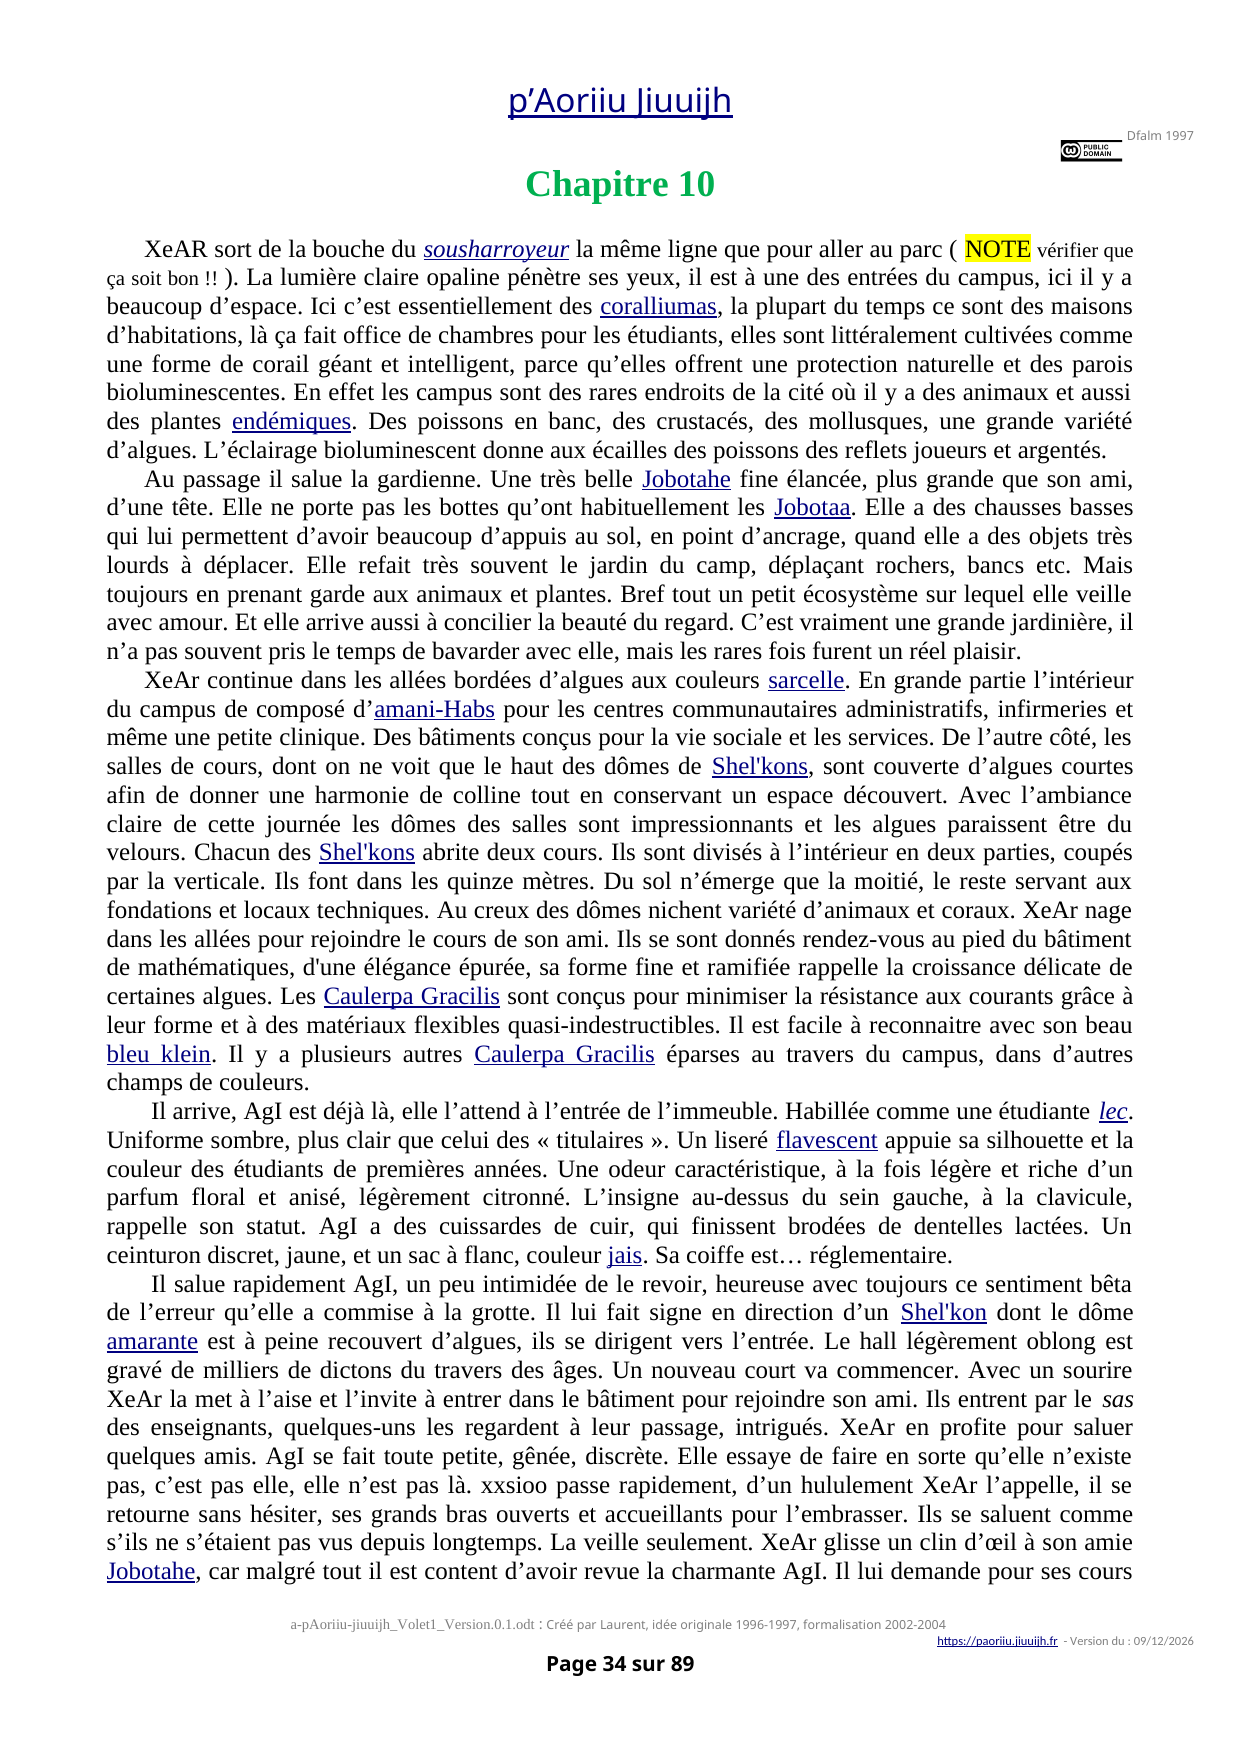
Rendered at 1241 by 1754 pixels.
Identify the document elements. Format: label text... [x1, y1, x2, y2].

text Il salue rapidement AgI, un peu intimidée de le revoir, heureuse avec toujours ce sentiment bêta de l’erreur qu’elle a commise à la grotte. Il lui fait signe en direction d’un Shel'kon dont le dôme amarante est à peine recouvert d’algues, ils se dirigent vers l’entrée. Le hall légèrement oblong est gravé de milliers de dictons du travers des âges. Un nouveau court va commencer. Avec un sourire XeAr la met à l’aise et l’invite à entrer dans le bâtiment pour rejoindre son ami. Ils entrent par le sas des enseignants, quelques-uns les regardent à leur passage, intrigués. XeAr en profite pour saluer quelques amis. AgI se fait toute petite, gênée, discrète. Elle essaye de faire en sorte qu’elle n’existe pas, c’est pas elle, elle n’est pas là. xxsioo passe rapidement, d’un hululement XeAr l’appelle, il se retourne sans hésiter, ses grands bras ouverts et accueillants pour l’embrasser. Ils se saluent comme s’ils ne s’étaient pas vus depuis longtemps. La veille seulement. XeAr glisse un clin d’œil à son amie Jobotahe, car malgré tout il est content d’avoir revue la charmante AgI. Il lui demande pour ses cours [106, 1269, 1134, 1585]
text XeAR sort de la bouche du sousharroyeur la même ligne que pour aller au parc ( NOTE vérifier que ça soit bon !! ). La lumière claire opaline pénètre ses yeux, il est à une des entrées du campus, ici il y a beaucoup d’espace. Ici c’est essentiellement des coralliumas, la plupart du temps ce sont des maisons d’habitations, là ça fait office de chambres pour les étudiants, elles sont littéralement cultivées comme une forme de corail géant et intelligent, parce qu’elles offrent une protection naturelle et des parois bioluminescentes. En effet les campus sont des rares endroits de la cité où il y a des animaux et aussi des plantes endémiques. Des poissons en banc, des crustacés, des mollusques, une grande variété d’algues. L’éclairage bioluminescent donne aux écailles des poissons des reflets joueurs et argentés. [106, 234, 1134, 464]
text Il arrive, AgI est déjà là, elle l’attend à l’entrée de l’immeuble. Habillée comme une étudiante lec. Uniforme sombre, plus clair que celui des « titulaires ». Un liseré flavescent appuie sa silhouette et la couleur des étudiants de premières années. Une odeur caractéristique, à la fois légère et riche d’un parfum floral et anisé, légèrement citronné. L’insigne au-dessus du sein gauche, à la clavicule, rappelle son statut. AgI a des cuissardes de cuir, qui finissent brodées de dentelles lactées. Un ceinturon discret, jaune, et un sac à flanc, couleur jais. Sa coiffe est… réglementaire. [106, 1096, 1134, 1269]
text Au passage il salue la gardienne. Une très belle Jobotahe fine élancée, plus grande que son ami, d’une tête. Elle ne porte pas les bottes qu’ont habituellement les Jobotaa. Elle a des chausses basses qui lui permettent d’avoir beaucoup d’appuis au sol, en point d’ancrage, quand elle a des objets très lourds à déplacer. Elle refait très souvent le jardin du camp, déplaçant rochers, bancs etc. Mais toujours en prenant garde aux animaux et plantes. Bref tout un petit écosystème sur lequel elle veille avec amour. Et elle arrive aussi à concilier la beauté du regard. C’est vraiment une grande jardinière, il n’a pas souvent pris le temps de bavarder avec elle, mais les rares fois furent un réel plaisir. [106, 464, 1134, 665]
text XeAr continue dans les allées bordées d’algues aux couleurs sarcelle. En grande partie l’intérieur du campus de composé d’amani-Habs pour les centres communautaires administratifs, infirmeries et même une petite clinique. Des bâtiments conçus pour la vie sociale et les services. De l’autre côté, les salles de cours, dont on ne voit que le haut des dômes de Shel'kons, sont couverte d’algues courtes afin de donner une harmonie de colline tout en conservant un espace découvert. Avec l’ambiance claire de cette journée les dômes des salles sont impressionnants et les algues paraissent être du velours. Chacun des Shel'kons abrite deux cours. Ils sont divisés à l’intérieur en deux parties, coupés par la verticale. Ils font dans les quinze mètres. Du sol n’émerge que la moitié, le reste servant aux fondations et locaux techniques. Au creux des dômes nichent variété d’animaux et coraux. XeAr nage dans les allées pour rejoindre le cours de son ami. Ils se sont donnés rendez-vous au pied du bâtiment de mathématiques, d'une élégance épurée, sa forme fine et ramifiée rappelle la croissance délicate de certaines algues. Les Caulerpa Gracilis sont conçus pour minimiser la résistance aux courants grâce à leur forme et à des matériaux flexibles quasi-indestructibles. Il est facile à reconnaitre avec son beau bleu klein. Il y a plusieurs autres Caulerpa Gracilis éparses au travers du campus, dans d’autres champs de couleurs. [106, 665, 1134, 1096]
text Chapitre 10 [106, 162, 1134, 205]
